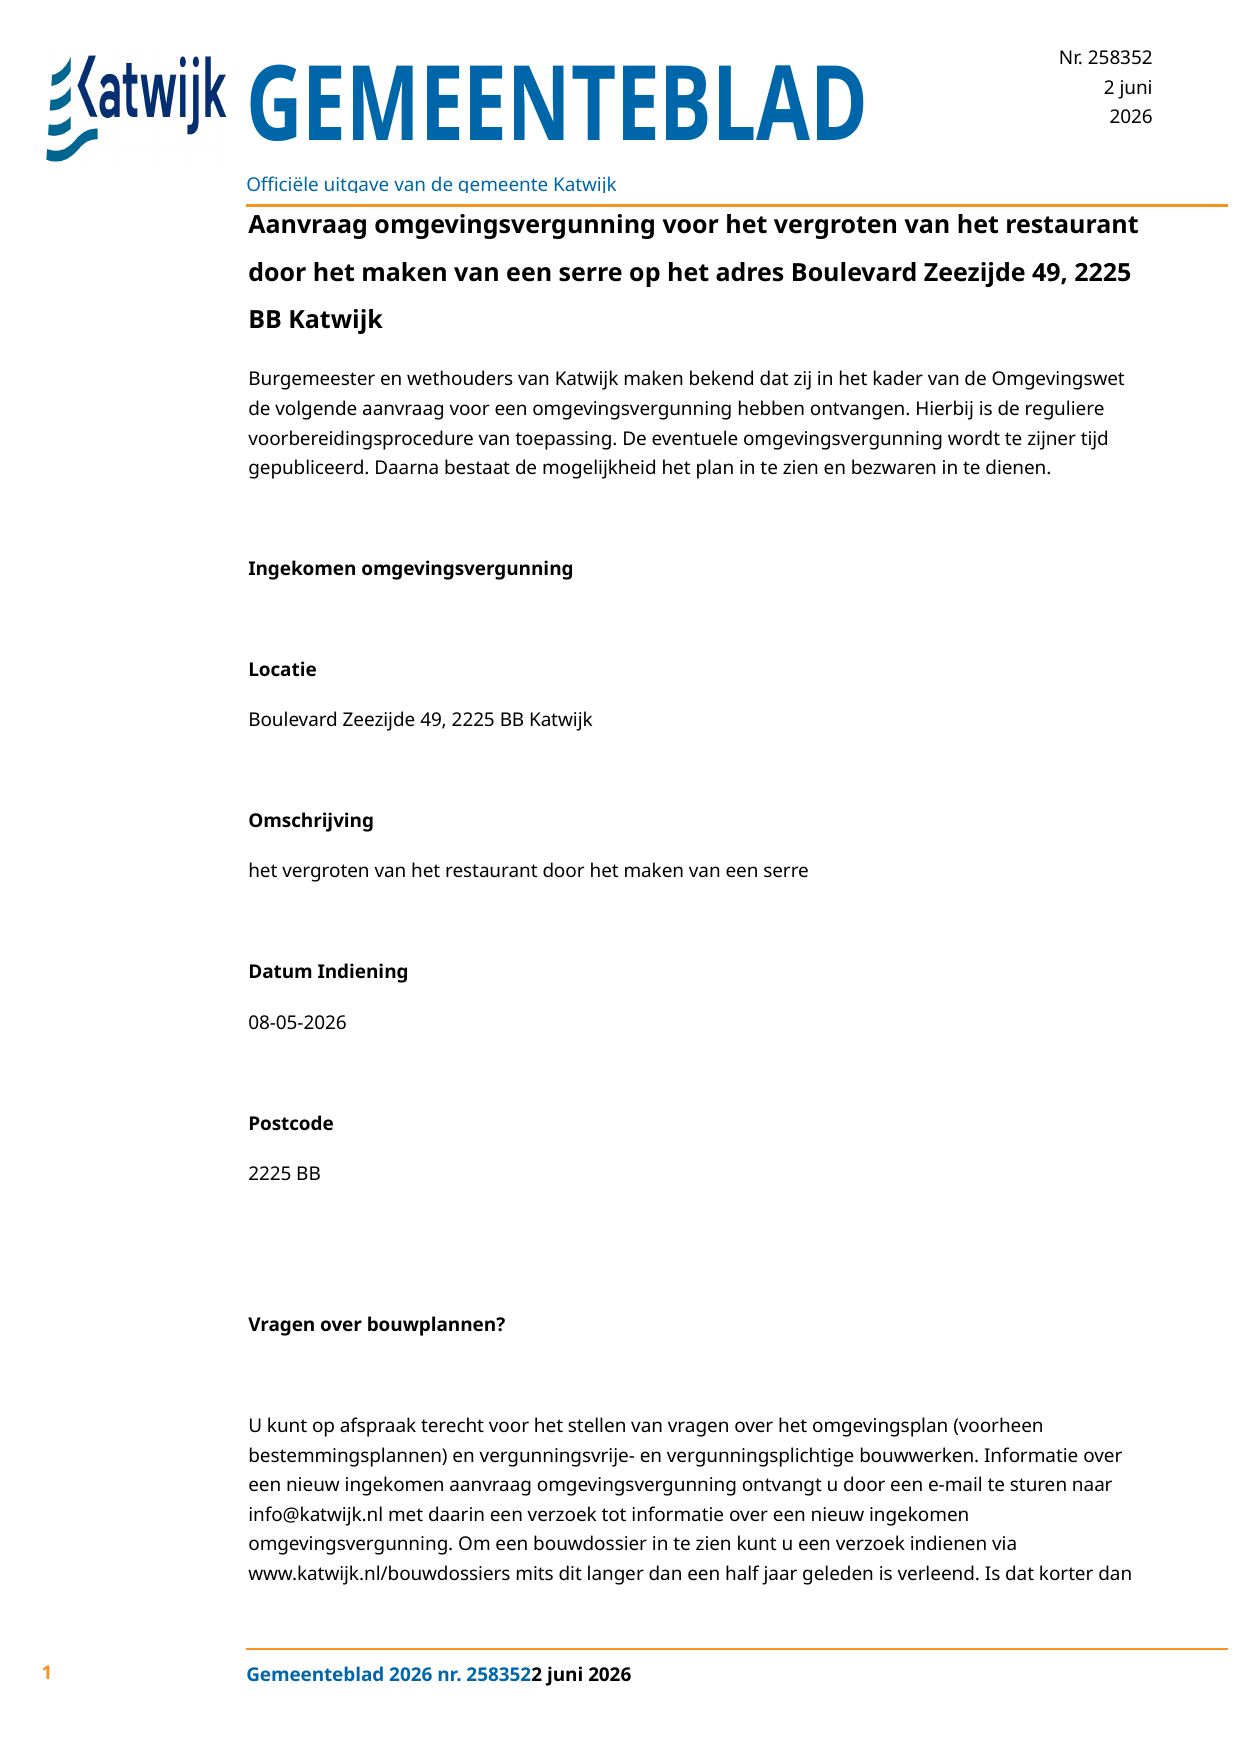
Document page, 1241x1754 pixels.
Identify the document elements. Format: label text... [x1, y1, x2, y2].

text Burgemeester en wethouders van Katwijk maken bekend dat zij in het kader van de Omgevingswet de volgende aanvraag voor een omgevingsvergunning hebben ontvangen. Hierbij is de reguliere voorbereidingsprocedure van toepassing. De eventuele omgevingsvergunning wordt te zijner tijd gepubliceerd. Daarna bestaat de mogelijkheid het plan in te zien en bezwaren in te dienen. [248, 366, 1152, 480]
text 08-05-2026 [248, 1009, 1152, 1034]
text Locatie [248, 656, 1152, 682]
text Boulevard Zeezijde 49, 2225 BB Katwijk [248, 706, 1152, 732]
text Ingekomen omgevingsvergunning [248, 555, 1152, 581]
text Omschrijving [248, 807, 1152, 833]
text Postcode [248, 1110, 1152, 1135]
text Vragen over bouwplannen? [248, 1311, 1152, 1337]
text Aanvraag omgevingsvergunning voor het vergroten van het restaurant door het maken van een serre op het adres Boulevard Zeezijde 49, 2225 BB Katwijk [248, 207, 1152, 336]
text Datum Indiening [248, 958, 1152, 984]
text 2225 BB [248, 1160, 1152, 1186]
text U kunt op afspraak terecht voor het stellen van vragen over het omgevingsplan (voorheen bestemmingsplannen) en vergunningsvrije- en vergunningsplichtige bouwwerken. Informatie over een nieuw ingekomen aanvraag omgevingsvergunning ontvangt u door een e-mail te sturen naar info@katwijk.nl met daarin een verzoek tot informatie over een nieuw ingekomen omgevingsvergunning. Om een bouwdossier in te zien kunt u een verzoek indienen via www.katwijk.nl/bouwdossiers mits dit langer dan een half jaar geleden is verleend. Is dat korter dan [248, 1412, 1152, 1586]
text het vergroten van het restaurant door het maken van een serre [248, 858, 1152, 883]
picture [41, 47, 231, 172]
